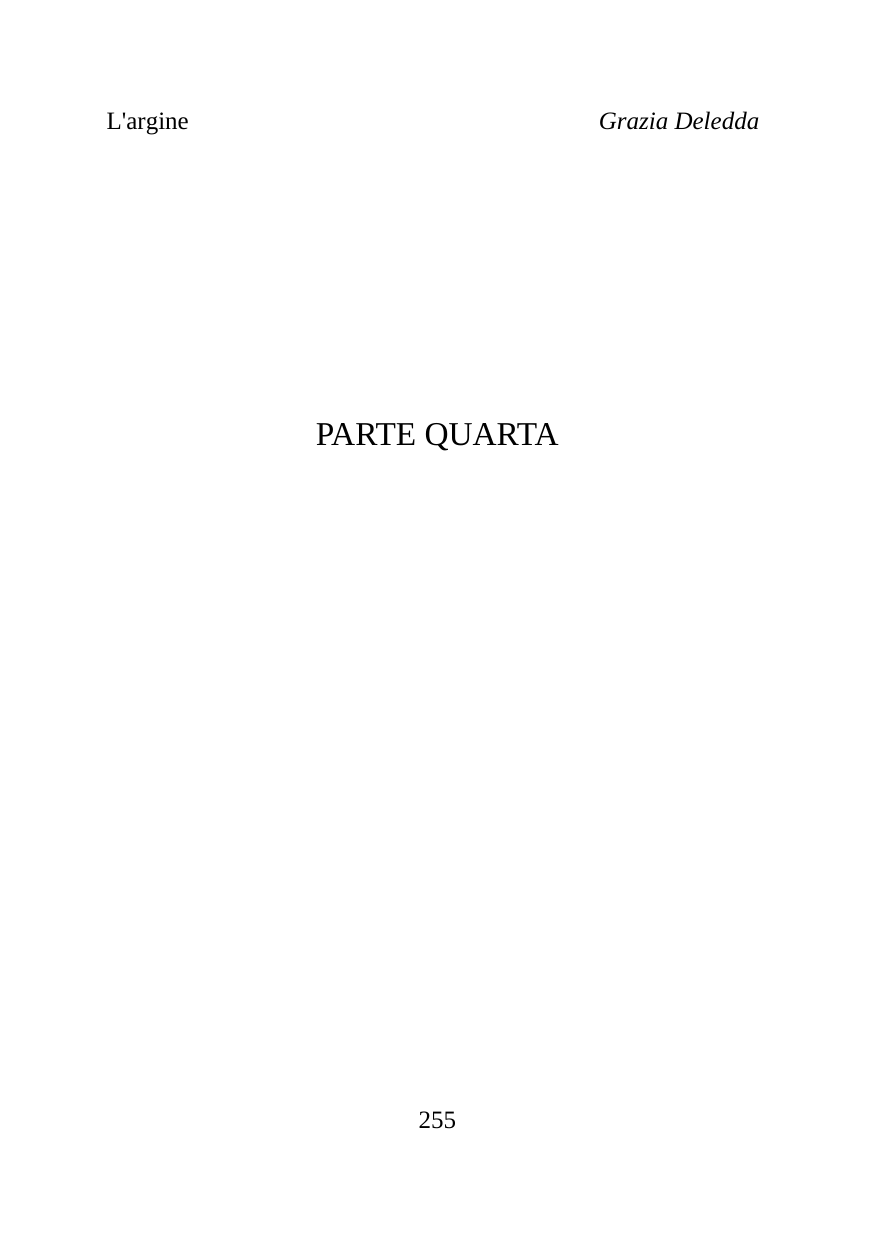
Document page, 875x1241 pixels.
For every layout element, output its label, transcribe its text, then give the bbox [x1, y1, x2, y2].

subtitle PARTE QUARTA [106, 414, 768, 452]
